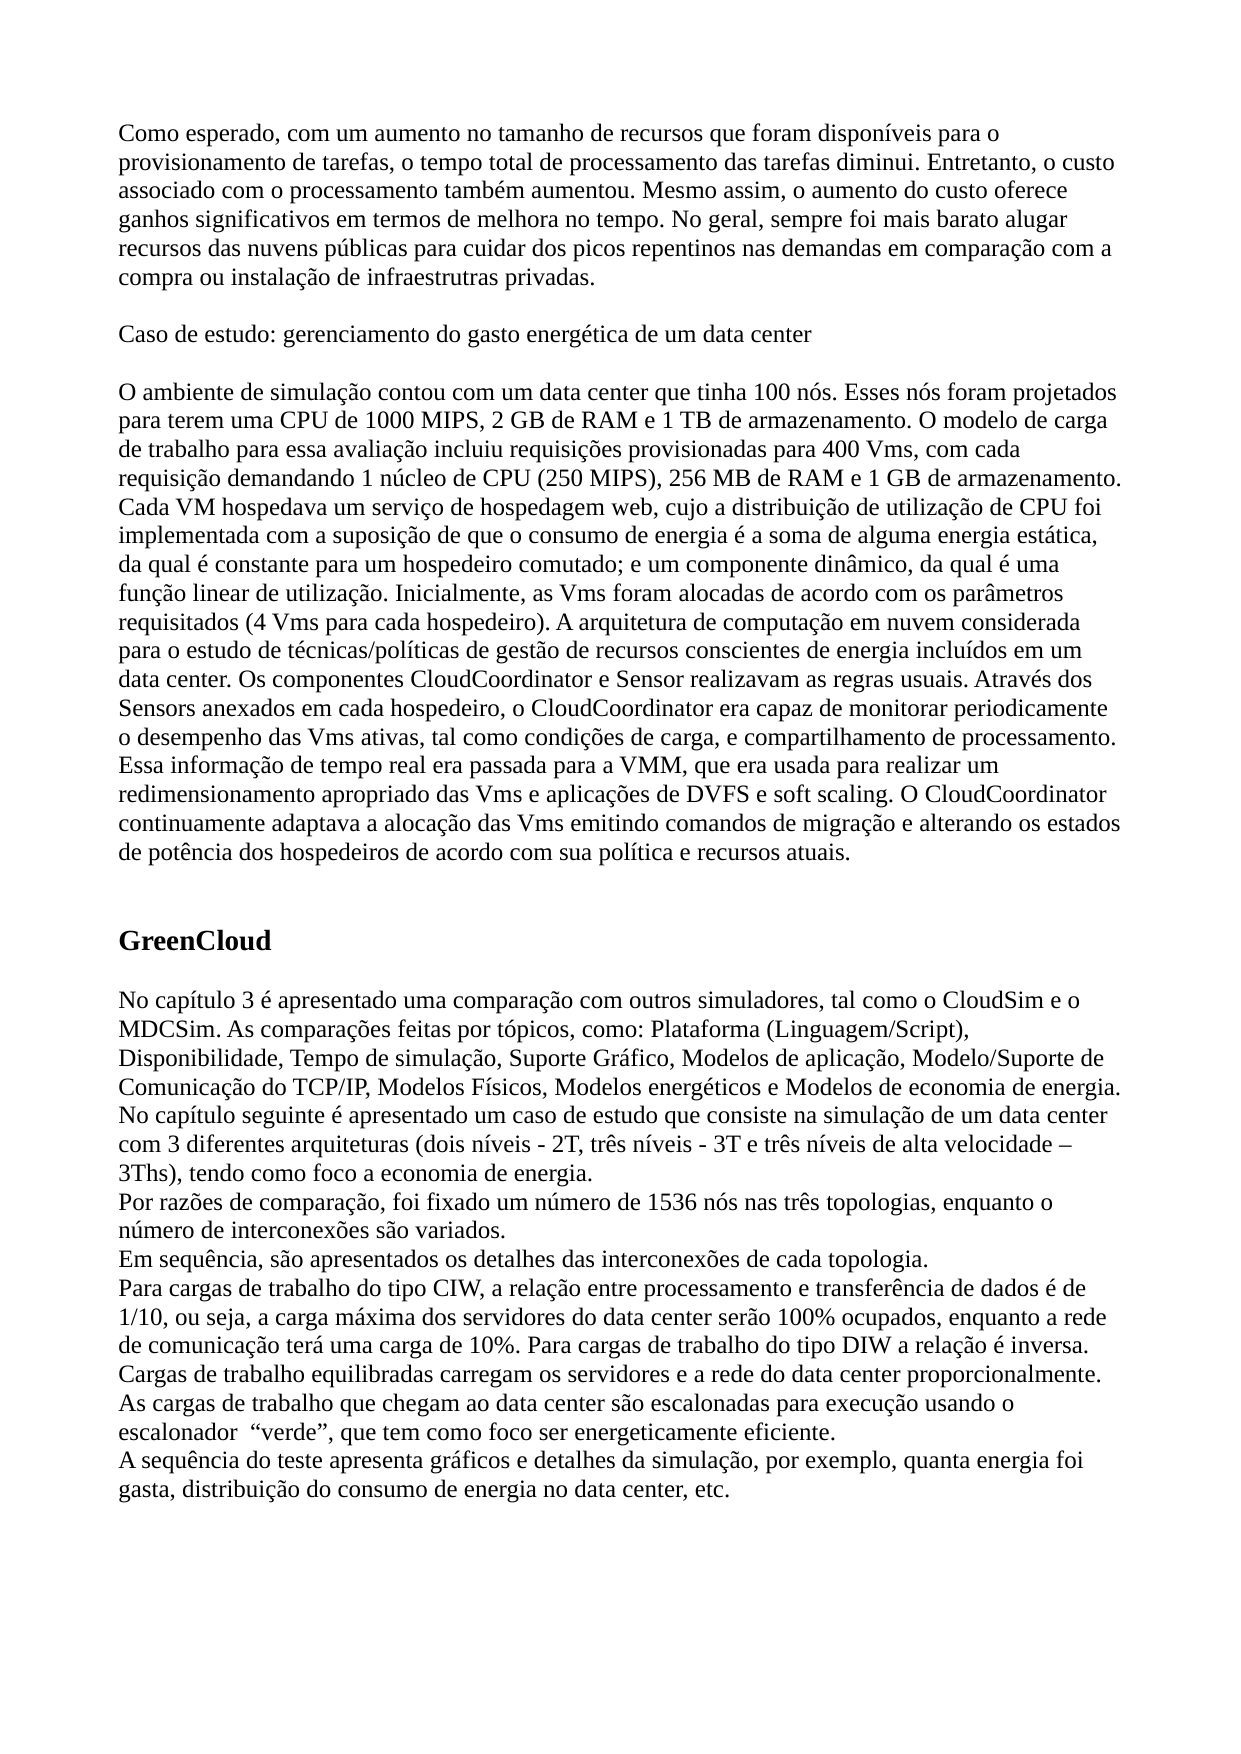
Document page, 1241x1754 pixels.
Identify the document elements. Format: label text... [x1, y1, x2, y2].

text Como esperado, com um aumento no tamanho de recursos que foram disponíveis para o provisionamento de tarefas, o tempo total de processamento das tarefas diminui. Entretanto, o custo associado com o processamento também aumentou. Mesmo assim, o aumento do custo oferece ganhos significativos em termos de melhora no tempo. No geral, sempre foi mais barato alugar recursos das nuvens públicas para cuidar dos picos repentinos nas demandas em comparação com a compra ou instalação de infraestrutras privadas. [118, 118, 1122, 291]
text Por razões de comparação, foi fixado um número de 1536 nós nas três topologias, enquanto o número de interconexões são variados. [118, 1187, 1122, 1244]
text GreenCloud [118, 923, 1122, 957]
text No capítulo seguinte é apresentado um caso de estudo que consiste na simulação de um data center com 3 diferentes arquiteturas (dois níveis - 2T, três níveis - 3T e três níveis de alta velocidade – 3Ths), tendo como foco a economia de energia. [118, 1100, 1122, 1187]
text Caso de estudo: gerenciamento do gasto energética de um data center [118, 319, 1122, 348]
text Para cargas de trabalho do tipo CIW, a relação entre processamento e transferência de dados é de 1/10, ou seja, a carga máxima dos servidores do data center serão 100% ocupados, enquanto a rede de comunicação terá uma carga de 10%. Para cargas de trabalho do tipo DIW a relação é inversa. Cargas de trabalho equilibradas carregam os servidores e a rede do data center proporcionalmente. [118, 1273, 1122, 1388]
text Em sequência, são apresentados os detalhes das interconexões de cada topologia. [118, 1244, 1122, 1273]
text As cargas de trabalho que chegam ao data center são escalonadas para execução usando o escalonador “verde”, que tem como foco ser energeticamente eficiente. [118, 1388, 1122, 1445]
text No capítulo 3 é apresentado uma comparação com outros simuladores, tal como o CloudSim e o MDCSim. As comparações feitas por tópicos, como: Plataforma (Linguagem/Script), Disponibilidade, Tempo de simulação, Suporte Gráfico, Modelos de aplicação, Modelo/Suporte de Comunicação do TCP/IP, Modelos Físicos, Modelos energéticos e Modelos de economia de energia. [118, 985, 1122, 1100]
text A sequência do teste apresenta gráficos e detalhes da simulação, por exemplo, quanta energia foi gasta, distribuição do consumo de energia no data center, etc. [118, 1445, 1122, 1503]
text O ambiente de simulação contou com um data center que tinha 100 nós. Esses nós foram projetados para terem uma CPU de 1000 MIPS, 2 GB de RAM e 1 TB de armazenamento. O modelo de carga de trabalho para essa avaliação incluiu requisições provisionadas para 400 Vms, com cada requisição demandando 1 núcleo de CPU (250 MIPS), 256 MB de RAM e 1 GB de armazenamento. Cada VM hospedava um serviço de hospedagem web, cujo a distribuição de utilização de CPU foi implementada com a suposição de que o consumo de energia é a soma de alguma energia estática, da qual é constante para um hospedeiro comutado; e um componente dinâmico, da qual é uma função linear de utilização. Inicialmente, as Vms foram alocadas de acordo com os parâmetros requisitados (4 Vms para cada hospedeiro). A arquitetura de computação em nuvem considerada para o estudo de técnicas/políticas de gestão de recursos conscientes de energia incluídos em um data center. Os componentes CloudCoordinator e Sensor realizavam as regras usuais. Através dos Sensors anexados em cada hospedeiro, o CloudCoordinator era capaz de monitorar periodicamente o desempenho das Vms ativas, tal como condições de carga, e compartilhamento de processamento. Essa informação de tempo real era passada para a VMM, que era usada para realizar um redimensionamento apropriado das Vms e aplicações de DVFS e soft scaling. O CloudCoordinator continuamente adaptava a alocação das Vms emitindo comandos de migração e alterando os estados de potência dos hospedeiros de acordo com sua política e recursos atuais. [118, 377, 1122, 866]
